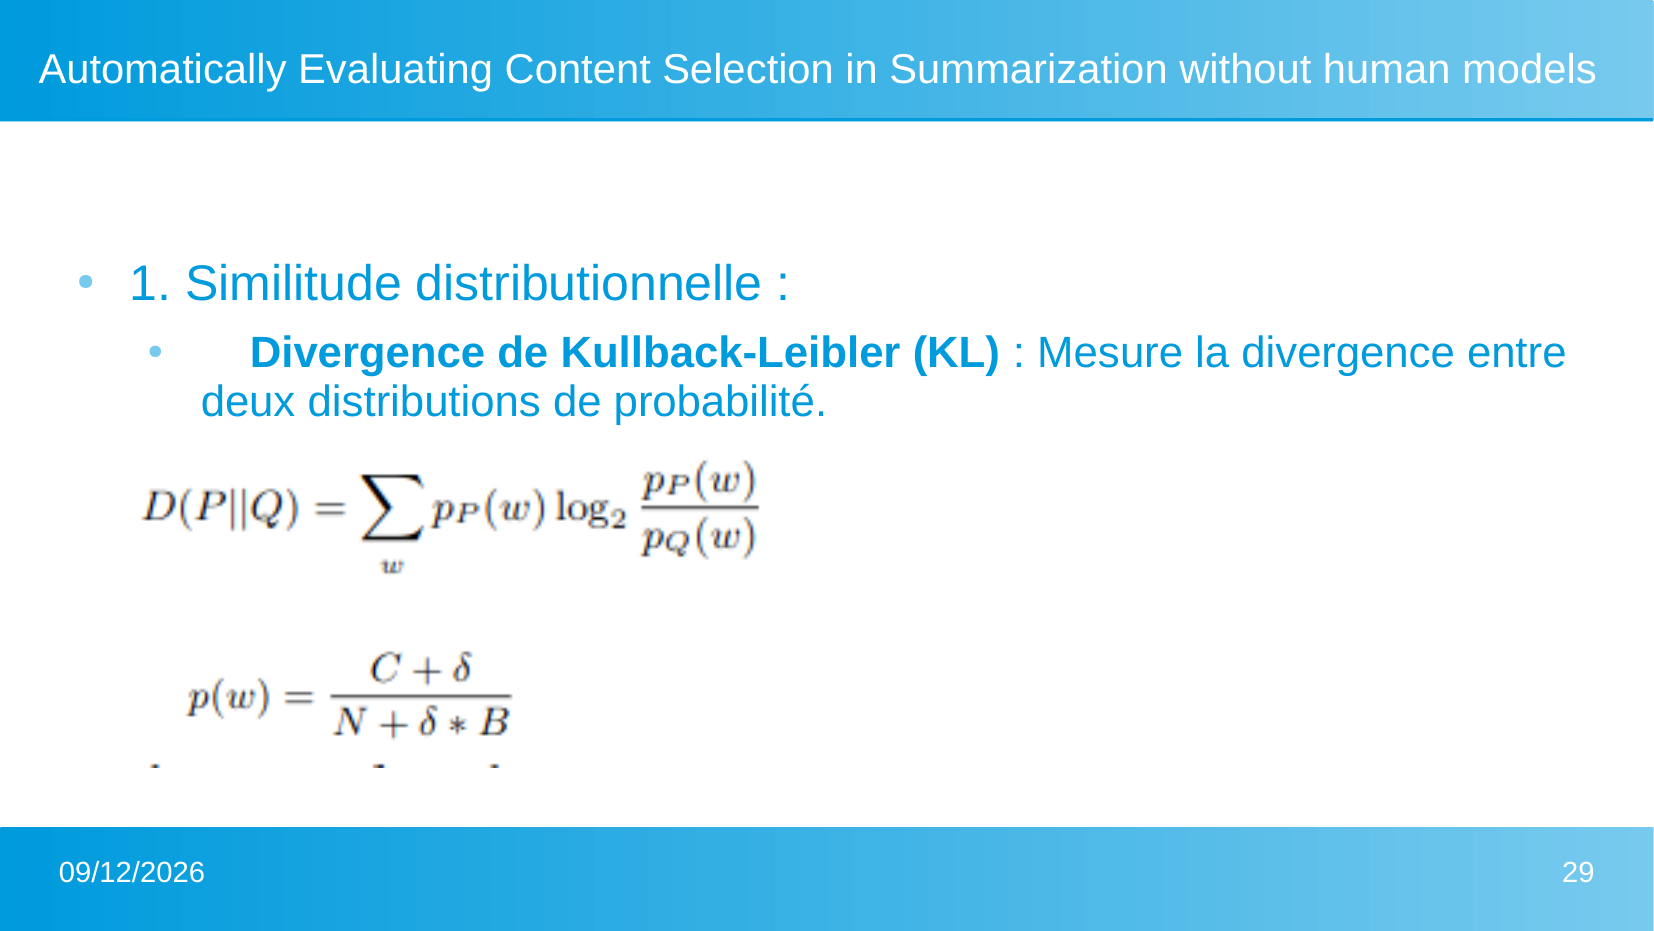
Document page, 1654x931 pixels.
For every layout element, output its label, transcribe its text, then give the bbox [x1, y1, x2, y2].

picture [59, 442, 874, 591]
list 1. Similitude distributionnelle : Divergence de Kullback-Leibler (KL) : Mesure la divergence entre deux distributions de probabilité. [59, 177, 1595, 768]
title Automatically Evaluating Content Selection in Summarization without human models [0, 22, 1654, 116]
picture [147, 623, 585, 768]
